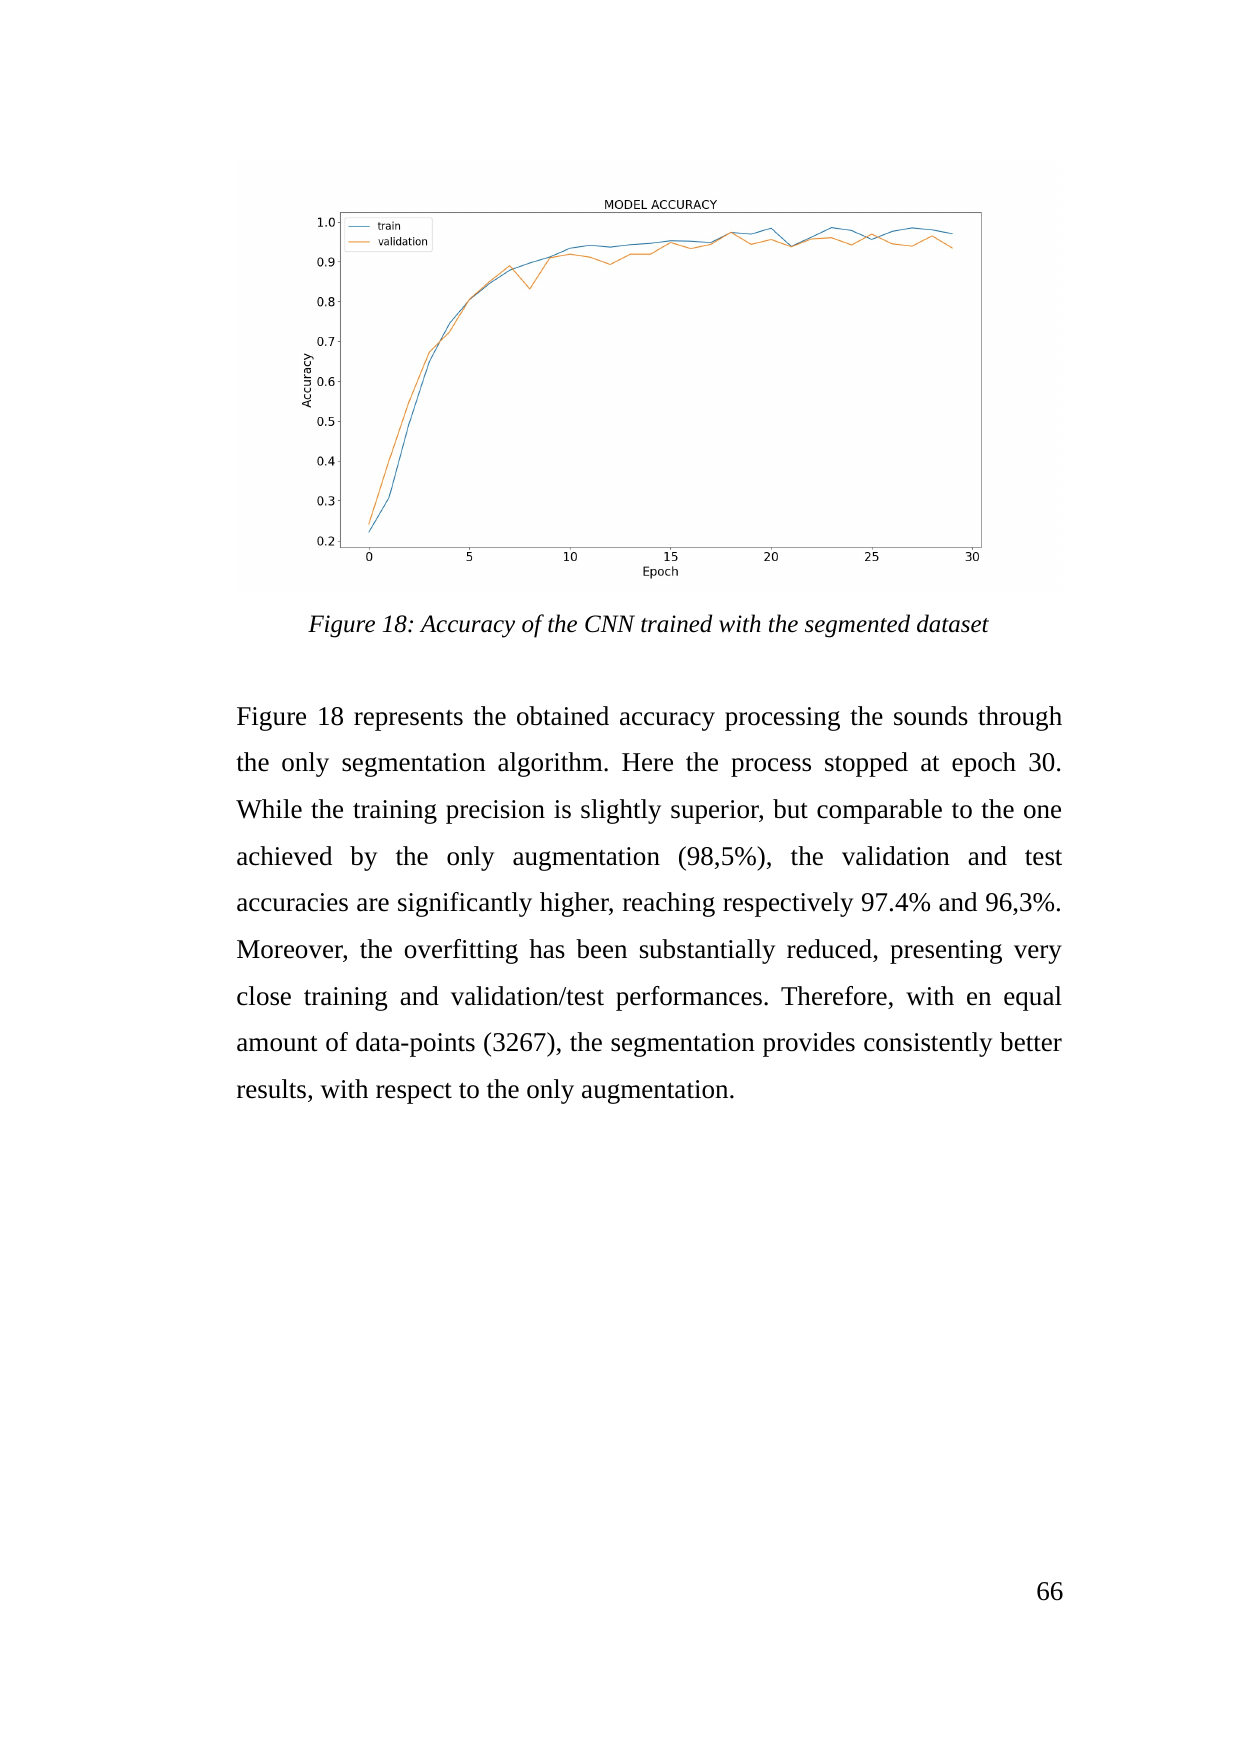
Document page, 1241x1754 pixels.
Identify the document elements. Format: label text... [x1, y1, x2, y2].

picture [236, 160, 1063, 595]
text Figure 18: Accuracy of the CNN trained with the segmented dataset [236, 595, 1063, 638]
text Figure 18 represents the obtained accuracy processing the sounds through the only segmentation algorithm. Here the process stopped at epoch 30. While the training precision is slightly superior, but comparable to the one achieved by the only augmentation (98,5%), the validation and test accuracies are significantly higher, reaching respectively 97.4% and 96,3%. Moreover, the overfitting has been substantially reduced, presenting very close training and validation/test performances. Therefore, with en equal amount of data-points (3267), the segmentation provides consistently better results, with respect to the only augmentation. [236, 700, 1063, 1104]
